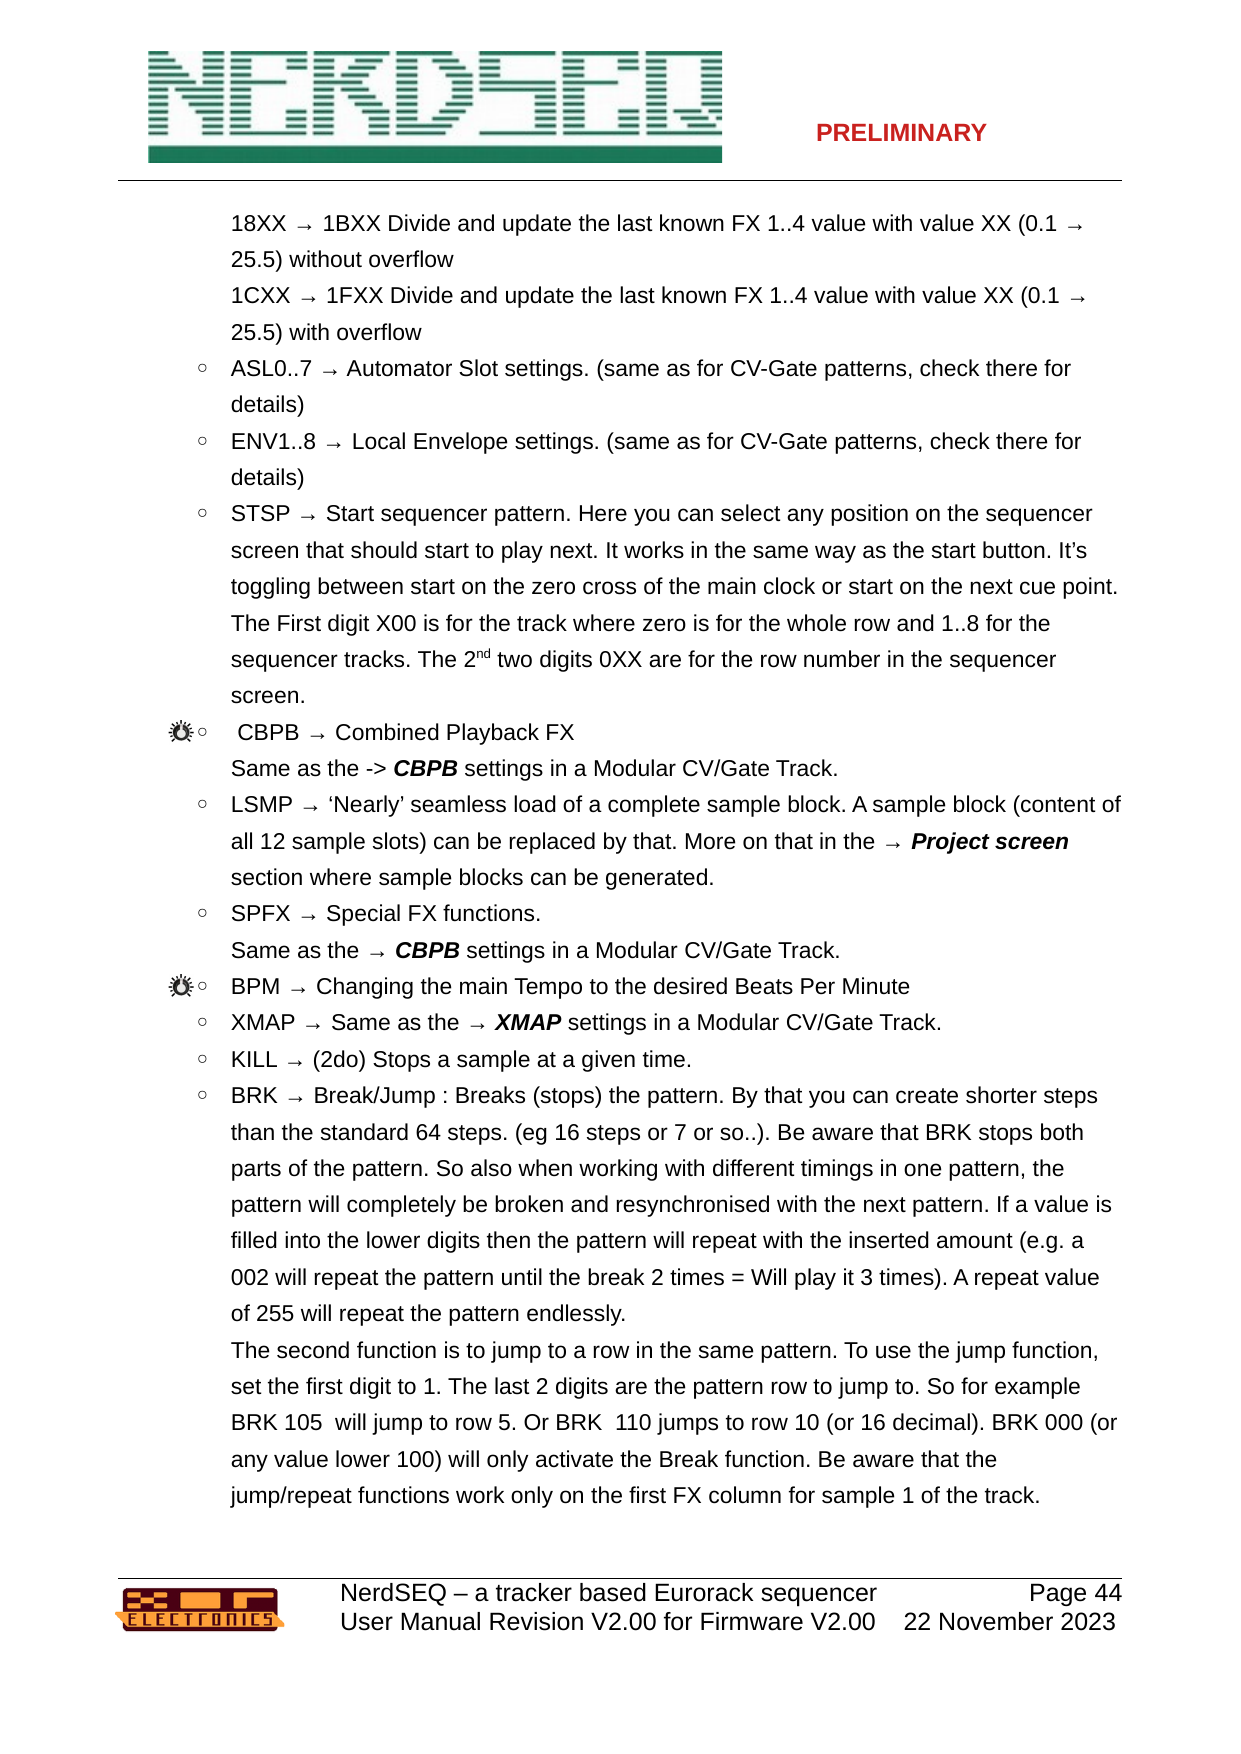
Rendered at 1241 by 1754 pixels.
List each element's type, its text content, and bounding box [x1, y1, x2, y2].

picture [168, 974, 194, 1000]
picture [148, 51, 723, 163]
list BRK → Break/Jump : Breaks (stops) the pattern. By that you can create shorter steps than the standard 64 steps. (eg 16 steps or 7 or so..). Be aware that BRK stops both parts of the pattern. So also when working with different timings in one pattern, the pattern will completely be broken and resynchronised with the next pattern. If a value is filled into the lower digits then the pattern will repeat with the inserted amount (e.g. a 002 will repeat the pattern until the break 2 times = Will play it 3 times). A repeat value of 255 will repeat the pattern endlessly. [193, 1082, 1122, 1327]
picture [115, 1584, 285, 1634]
list XMAP → Same as the → XMAP settings in a Modular CV/Gate Track. [193, 1009, 1122, 1036]
list ENV1..8 → Local Envelope settings. (same as for CV-Gate patterns, check there for details) [193, 428, 1122, 490]
list 18XX → 1BXX Divide and update the last known FX 1..4 value with value XX (0.1 → 25.5) without overflow [193, 209, 1122, 272]
list KILL → (2do) Stops a sample at a given time. [193, 1046, 1122, 1072]
list LSMP → ‘Nearly’ seamless load of a complete sample block. A sample block (content of all 12 sample slots) can be replaced by that. More on that in the → Project screen section where sample blocks can be generated. [193, 791, 1122, 890]
list ASL0..7 → Automator Slot settings. (same as for CV-Gate patterns, check there for details) [193, 355, 1122, 418]
list SPFX → Special FX functions. Same as the → CBPB settings in a Modular CV/Gate Track. [193, 900, 1122, 963]
list The second function is to jump to a row in the same pattern. To use the jump function, set the first digit to 1. The last 2 digits are the pattern row to jump to. So for example BRK 105 will jump to row 5. Or BRK 110 jumps to row 10 (or 16 decimal). BRK 000 (or any value lower 100) will only activate the Break function. Be aware that the jump/repeat functions work only on the first FX column for sample 1 of the track. [193, 1337, 1122, 1508]
list CBPB → Combined Playback FX Same as the -> CBPB settings in a Modular CV/Gate Track. [193, 718, 1122, 781]
list 1CXX → 1FXX Divide and update the last known FX 1..4 value with value XX (0.1 → 25.5) with overflow [193, 282, 1122, 345]
picture [168, 720, 194, 745]
list BPM → Changing the main Tempo to the desired Beats Per Minute [193, 973, 1122, 999]
list STSP → Start sequencer pattern. Here you can select any position on the sequencer screen that should start to play next. It works in the same way as the start button. It’s toggling between start on the zero cross of the main clock or start on the next cue point. The First digit X00 is for the track where zero is for the whole row and 1..8 for the sequencer tracks. The 2nd two digits 0XX are for the row number in the sequencer screen. [193, 500, 1122, 708]
